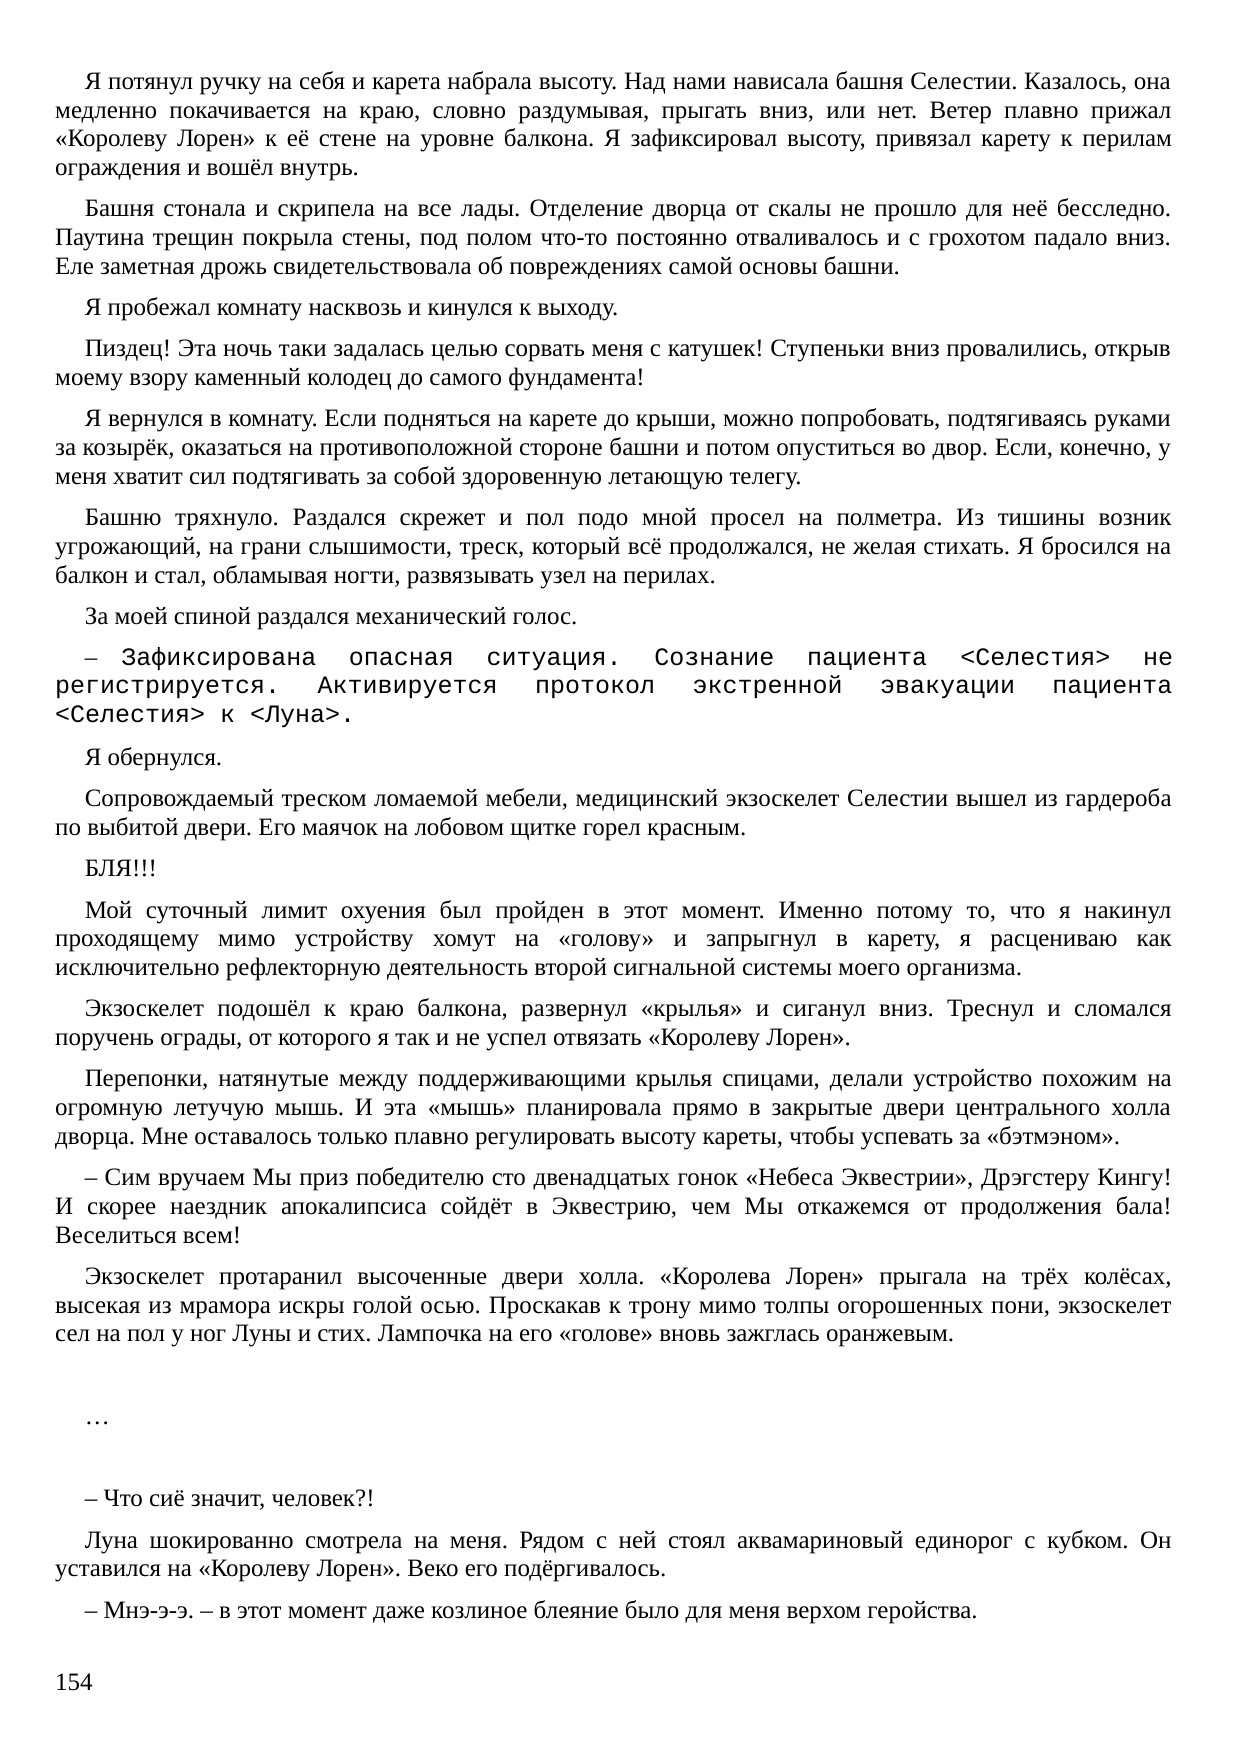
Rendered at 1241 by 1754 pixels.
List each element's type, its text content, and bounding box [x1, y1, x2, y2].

text – Сим вручаем Мы приз победителю сто двенадцатых гонок «Небеса Эквестрии», Дрэгстеру Кингу! И скорее наездник апокалипсиса сойдёт в Эквестрию, чем Мы откажемся от продолжения бала! Веселиться всем! [55, 1162, 1173, 1248]
text Пиздец! Эта ночь таки задалась целью сорвать меня с катушек! Ступеньки вниз провалились, открыв моему взору каменный колодец до самого фундамента! [55, 333, 1173, 391]
text Башня стонала и скрипела на все лады. Отделение дворца от скалы не прошло для неё бесследно. Паутина трещин покрыла стены, под полом что-то постоянно отваливалось и с грохотом падало вниз. Еле заметная дрожь свидетельствовала об повреждениях самой основы башни. [55, 193, 1173, 280]
text – Что сиё значит, человек?! [55, 1483, 1173, 1512]
text Я вернулся в комнату. Если подняться на карете до крыши, можно попробовать, подтягиваясь руками за козырёк, оказаться на противоположной стороне башни и потом опуститься во двор. Если, конечно, у меня хватит сил подтягивать за собой здоровенную летающую телегу. [55, 403, 1173, 490]
text Луна шокированно смотрела на меня. Рядом с ней стоял аквамариновый единорог с кубком. Он уставился на «Королеву Лорен». Веко его подёргивалось. [55, 1525, 1173, 1582]
text Экзоскелет протаранил высоченные двери холла. «Королева Лорен» прыгала на трёх колёсах, высекая из мрамора искры голой осью. Проскакав к трону мимо толпы огорошенных пони, экзоскелет сел на пол у ног Луны и стих. Лампочка на его «голове» вновь зажглась оранжевым. [55, 1261, 1173, 1347]
text Я обернулся. [55, 742, 1173, 771]
text Сопровождаемый треском ломаемой мебели, медицинский экзоскелет Селестии вышел из гардероба по выбитой двери. Его маячок на лобовом щитке горел красным. [55, 783, 1173, 841]
text … [55, 1401, 1173, 1430]
text Я пробежал комнату насквозь и кинулся к выходу. [55, 292, 1173, 321]
text Я потянул ручку на себя и карета набрала высоту. Над нами нависала башня Селестии. Казалось, она медленно покачивается на краю, словно раздумывая, прыгать вниз, или нет. Ветер плавно прижал «Королеву Лорен» к её стене на уровне балкона. Я зафиксировал высоту, привязал карету к перилам ограждения и вошёл внутрь. [55, 66, 1173, 181]
text БЛЯ!!! [55, 853, 1173, 882]
text Мой суточный лимит охуения был пройден в этот момент. Именно потому то, что я накинул проходящему мимо устройству хомут на «голову» и запрыгнул в карету, я расцениваю как исключительно рефлекторную деятельность второй сигнальной системы моего организма. [55, 895, 1173, 981]
text – Зафиксирована опасная ситуация. Сознание пациента <Селестия> не регистрируется. Активируется протокол экстренной эвакуации пациента <Селестия> к <Луна>. [55, 642, 1173, 730]
text Перепонки, натянутые между поддерживающими крылья спицами, делали устройство похожим на огромную летучую мышь. И эта «мышь» планировала прямо в закрытые двери центрального холла дворца. Мне оставалось только плавно регулировать высоту кареты, чтобы успевать за «бэтмэном». [55, 1063, 1173, 1150]
text За моей спиной раздался механический голос. [55, 601, 1173, 630]
text Башню тряхнуло. Раздался скрежет и пол подо мной просел на полметра. Из тишины возник угрожающий, на грани слышимости, треск, который всё продолжался, не желая стихать. Я бросился на балкон и стал, обламывая ногти, развязывать узел на перилах. [55, 502, 1173, 588]
text – Мнэ-э-э. – в этот момент даже козлиное блеяние было для меня верхом геройства. [55, 1595, 1173, 1623]
text Экзоскелет подошёл к краю балкона, развернул «крылья» и сиганул вниз. Треснул и сломался поручень ограды, от которого я так и не успел отвязать «Королеву Лорен». [55, 993, 1173, 1051]
